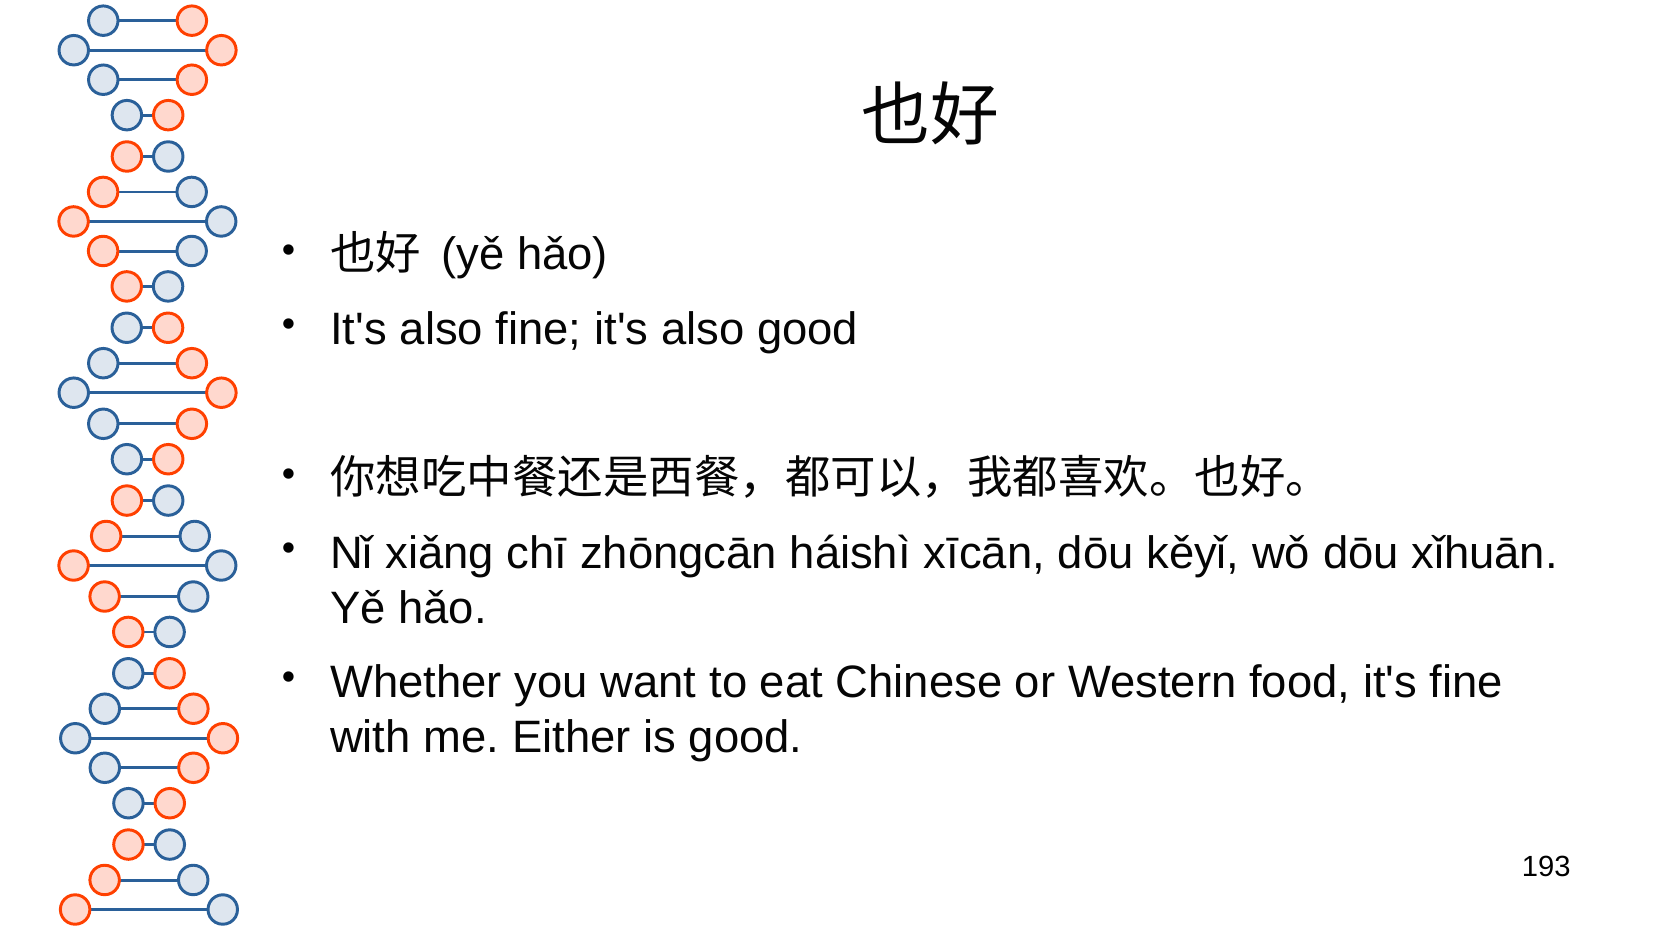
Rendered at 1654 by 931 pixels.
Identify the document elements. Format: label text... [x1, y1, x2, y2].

list 也好 (yě hǎo) It's also fine; it's also good 你想吃中餐还是西餐，都可以，我都喜欢。也好。 Nǐ xiǎng chī zhōngcān háishì xīcān, dōu kěyǐ, wǒ dōu xǐhuān. Yě hǎo. Whether you want to eat Chinese or Western food, it's fine with me. Either is good. [265, 224, 1595, 764]
title 也好 [265, 35, 1595, 189]
